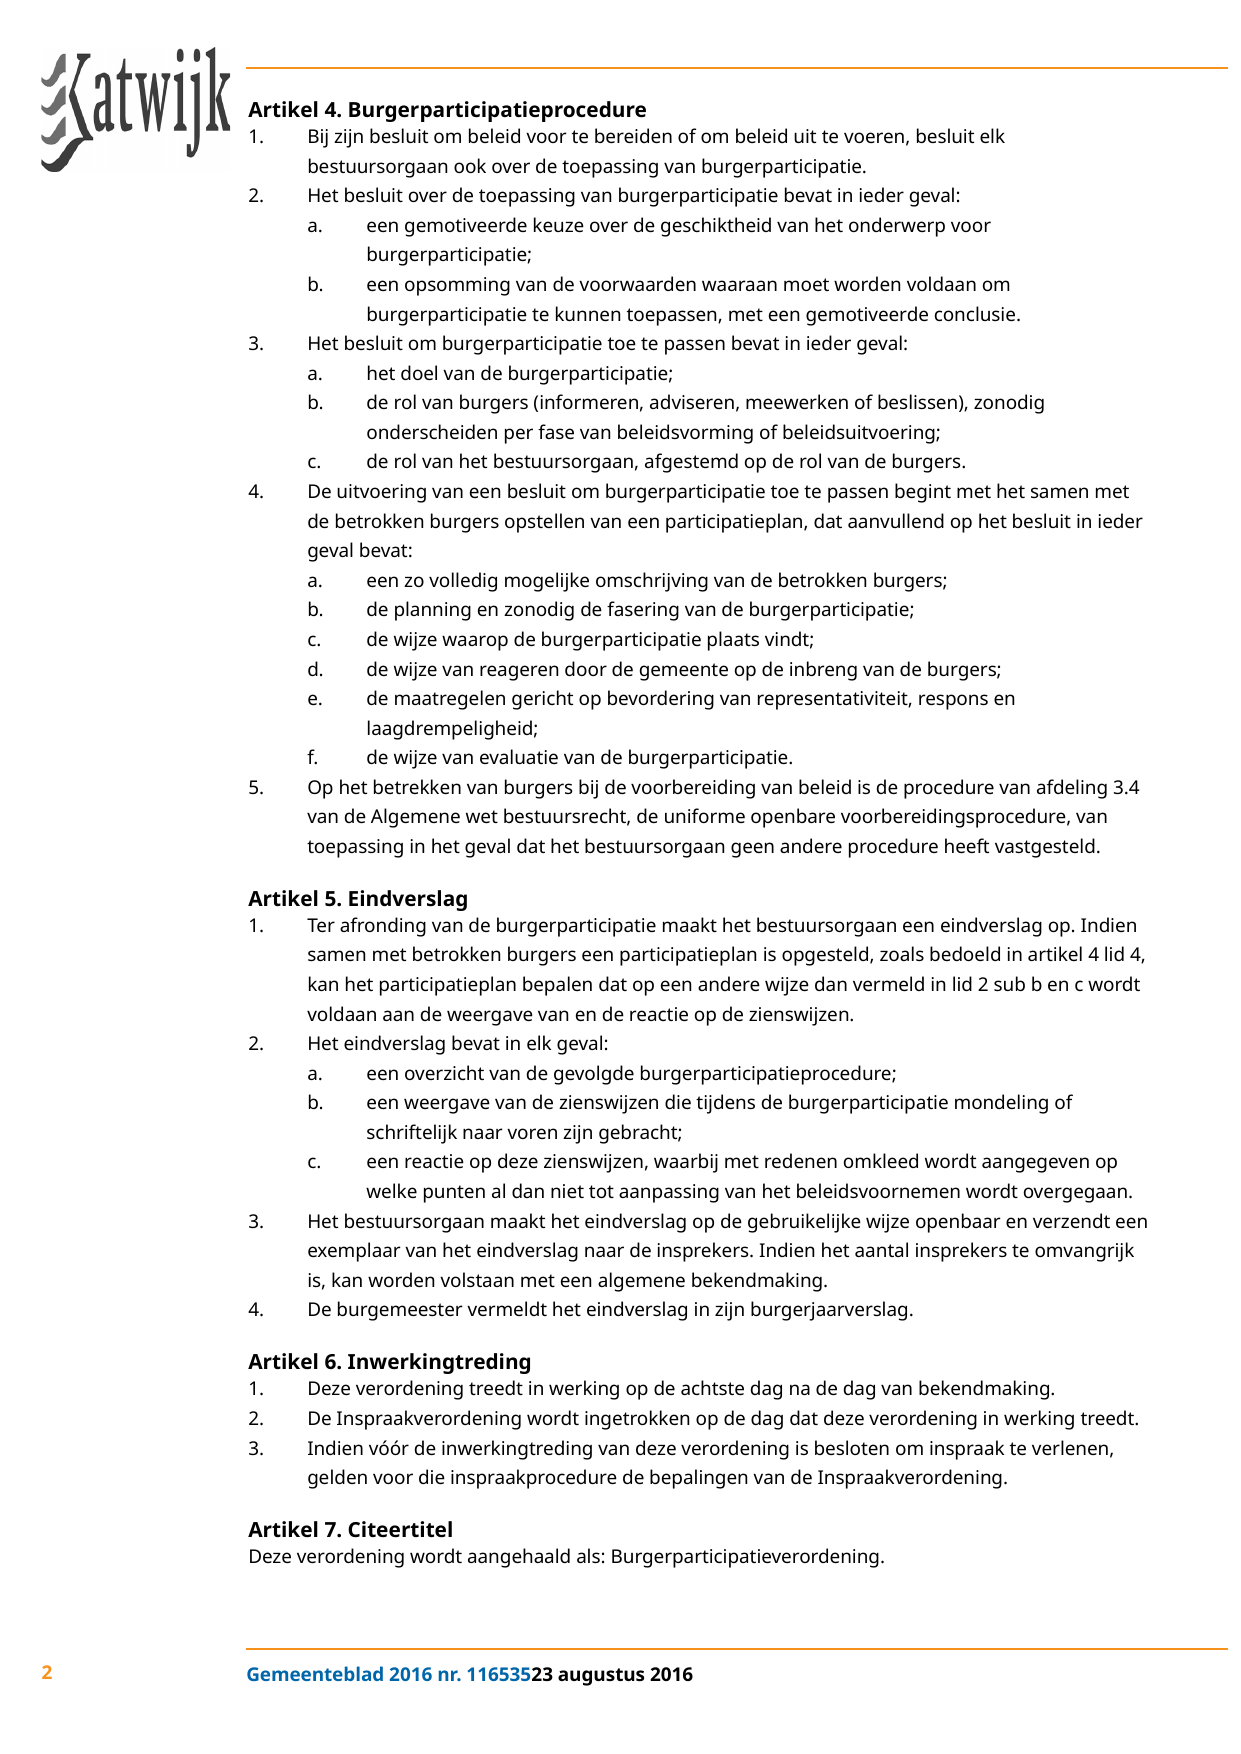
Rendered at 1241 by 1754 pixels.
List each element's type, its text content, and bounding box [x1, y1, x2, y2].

list een gemotiveerde keuze over de geschiktheid van het onderwerp voor burgerparticipatie; [307, 212, 1152, 267]
list de rol van burgers (informeren, adviseren, meewerken of beslissen), zonodig onderscheiden per fase van beleidsvorming of beleidsuitvoering; [307, 389, 1152, 445]
text Artikel 5. Eindverslag [248, 884, 1152, 912]
list De burgemeester vermeldt het eindverslag in zijn burgerjaarverslag. [248, 1297, 1152, 1322]
list een zo volledig mogelijke omschrijving van de betrokken burgers; [307, 567, 1152, 593]
list Indien vóór de inwerkingtreding van deze verordening is besloten om inspraak te verlenen, gelden voor die inspraakprocedure de bepalingen van de Inspraakverordening. [248, 1435, 1152, 1490]
list Het bestuursorgaan maakt het eindverslag op de gebruikelijke wijze openbaar en verzendt een exemplaar van het eindverslag naar de insprekers. Indien het aantal insprekers te omvangrijk is, kan worden volstaan met een algemene bekendmaking. [248, 1208, 1152, 1293]
list De Inspraakverordening wordt ingetrokken op de dag dat deze verordening in werking treedt. [248, 1405, 1152, 1431]
list een weergave van de zienswijzen die tijdens de burgerparticipatie mondeling of schriftelijk naar voren zijn gebracht; [307, 1089, 1152, 1145]
list Bij zijn besluit om beleid voor te bereiden of om beleid uit te voeren, besluit elk bestuursorgaan ook over de toepassing van burgerparticipatie. [248, 123, 1152, 178]
list Het besluit om burgerparticipatie toe te passen bevat in ieder geval: [248, 330, 1152, 356]
list een opsomming van de voorwaarden waaraan moet worden voldaan om burgerparticipatie te kunnen toepassen, met een gemotiveerde conclusie. [307, 271, 1152, 326]
list Het eindverslag bevat in elk geval: [248, 1030, 1152, 1056]
list De uitvoering van een besluit om burgerparticipatie toe te passen begint met het samen met de betrokken burgers opstellen van een participatieplan, dat aanvullend op het besluit in ieder geval bevat: [248, 478, 1152, 563]
list Het besluit over de toepassing van burgerparticipatie bevat in ieder geval: [248, 182, 1152, 208]
list Ter afronding van de burgerparticipatie maakt het bestuursorgaan een eindverslag op. Indien samen met betrokken burgers een participatieplan is opgesteld, zoals bedoeld in artikel 4 lid 4, kan het participatieplan bepalen dat op een andere wijze dan vermeld in lid 2 sub b en c wordt voldaan aan de weergave van en de reactie op de zienswijzen. [248, 912, 1152, 1027]
list de rol van het bestuursorgaan, afgestemd op de rol van de burgers. [307, 449, 1152, 474]
list een overzicht van de gevolgde burgerparticipatieprocedure; [307, 1060, 1152, 1086]
list het doel van de burgerparticipatie; [307, 360, 1152, 386]
text Deze verordening wordt aangehaald als: Burgerparticipatieverordening. [248, 1543, 1152, 1569]
list Op het betrekken van burgers bij de voorbereiding van beleid is de procedure van afdeling 3.4 van de Algemene wet bestuursrecht, de uniforme openbare voorbereidingsprocedure, van toepassing in het geval dat het bestuursorgaan geen andere procedure heeft vastgesteld. [248, 774, 1152, 859]
text Artikel 7. Citeertitel [248, 1515, 1152, 1543]
list een reactie op deze zienswijzen, waarbij met redenen omkleed wordt aangegeven op welke punten al dan niet tot aanpassing van het beleidsvoornemen wordt overgegaan. [307, 1149, 1152, 1204]
list Deze verordening treedt in werking op de achtste dag na de dag van bekendmaking. [248, 1376, 1152, 1401]
picture [41, 47, 231, 172]
list de maatregelen gericht op bevordering van representativiteit, respons en laagdrempeligheid; [307, 685, 1152, 741]
text Artikel 4. Burgerparticipatieprocedure [248, 95, 1152, 123]
list de planning en zonodig de fasering van de burgerparticipatie; [307, 597, 1152, 622]
list de wijze van reageren door de gemeente op de inbreng van de burgers; [307, 656, 1152, 681]
text Artikel 6. Inwerkingtreding [248, 1347, 1152, 1376]
list de wijze van evaluatie van de burgerparticipatie. [307, 744, 1152, 770]
list de wijze waarop de burgerparticipatie plaats vindt; [307, 626, 1152, 652]
